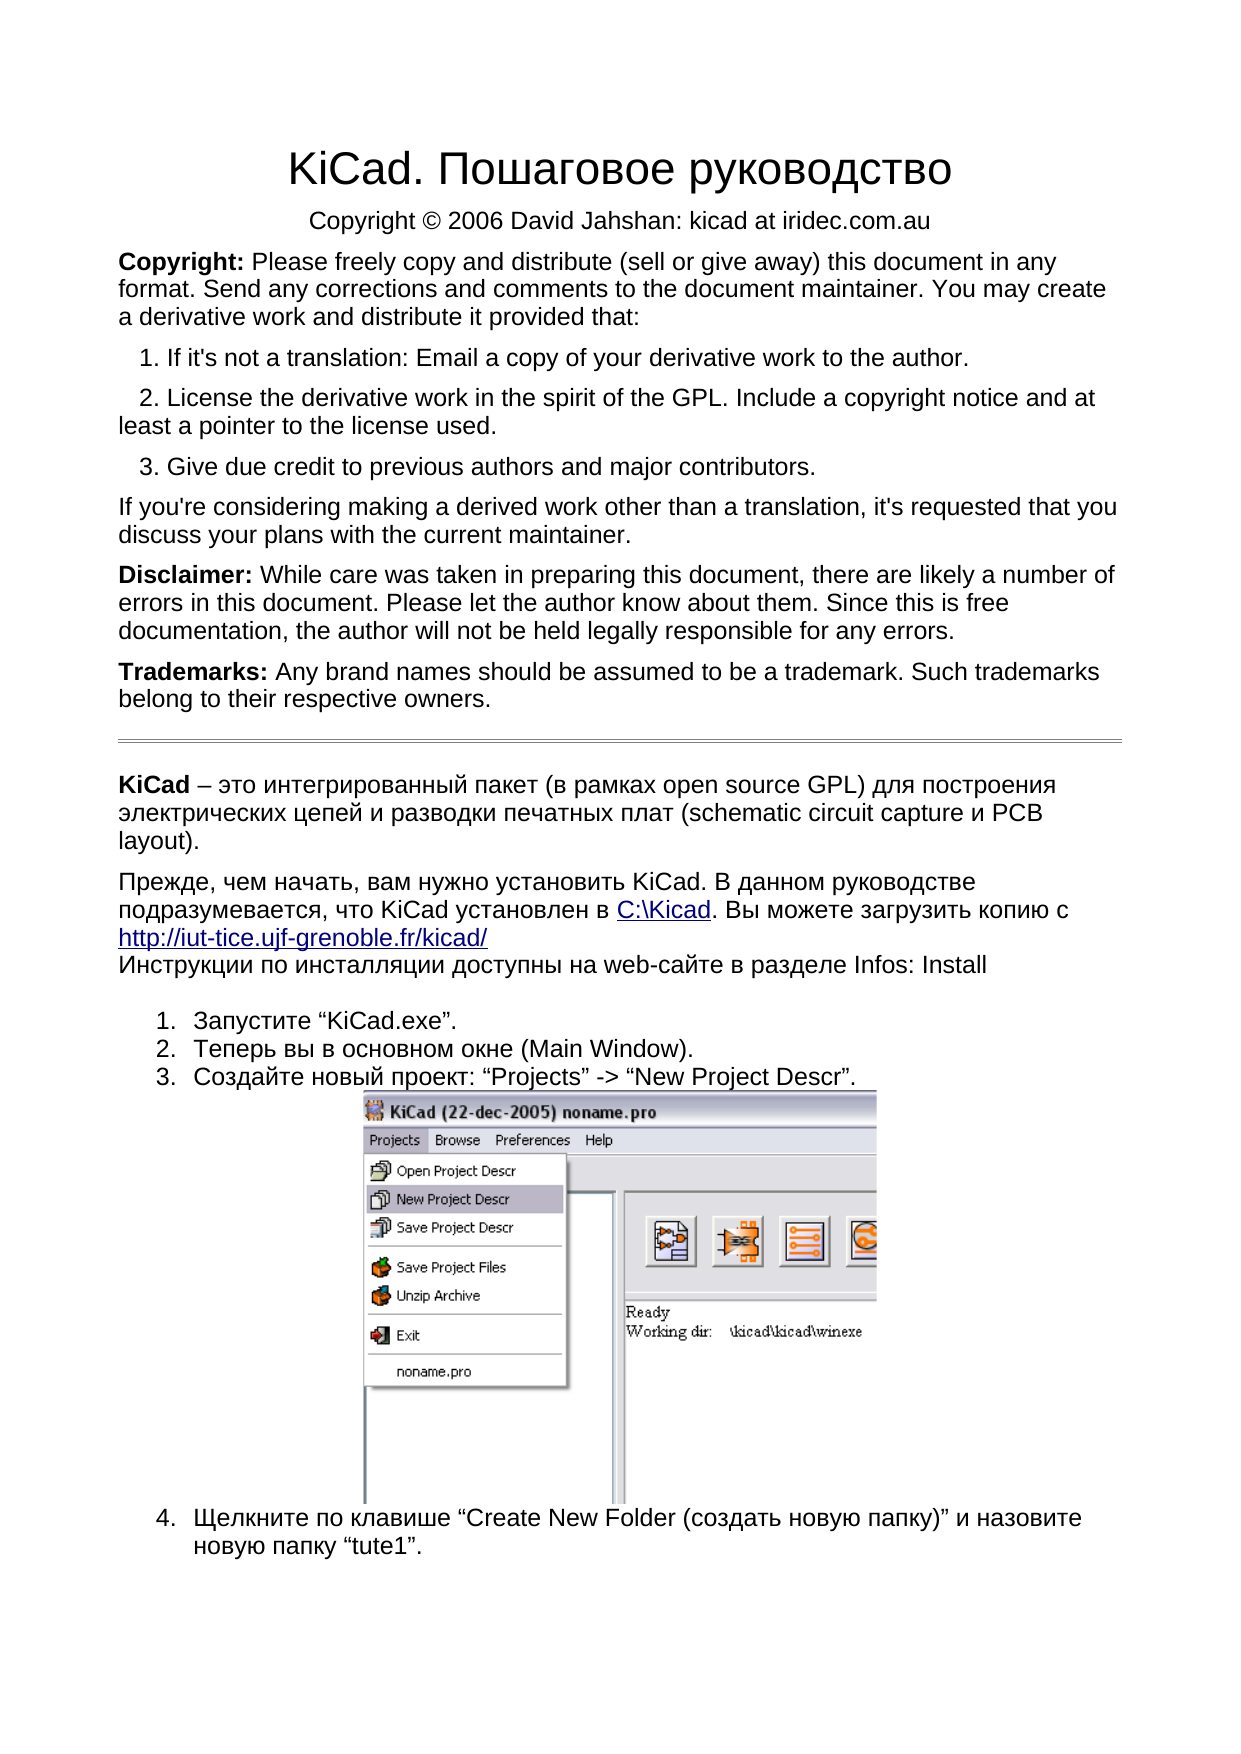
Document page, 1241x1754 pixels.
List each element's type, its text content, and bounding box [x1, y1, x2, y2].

title KiCad. Пошаговое руководство [118, 143, 1122, 194]
list Щелкните по клавише “Create New Folder (создать новую папку)” и назовите новую папку “tute1”. [156, 1091, 1122, 1560]
text Copyright: Please freely copy and distribute (sell or give away) this document in any format. Send any corrections and comments to the document maintainer. You may create a derivative work and distribute it provided that: [118, 247, 1122, 331]
text Инструкции по инсталляции доступны на web-сайте в разделе Infos: Install [118, 951, 1122, 979]
list Запустите “KiCad.exe”. [156, 1007, 1122, 1035]
list Создайте новый проект: “Projects” -> “New Project Descr”. [156, 1063, 1122, 1091]
text Trademarks: Any brand names should be assumed to be a trademark. Such trademarks belong to their respective owners. [118, 657, 1122, 713]
list Теперь вы в основном окне (Main Window). [156, 1035, 1122, 1063]
text 2. License the derivative work in the spirit of the GPL. Include a copyright notice and at least a pointer to the license used. [118, 384, 1122, 440]
text Copyright © 2006 David Jahshan: kicad at iridec.com.au [118, 207, 1122, 235]
text 3. Give due credit to previous authors and major contributors. [118, 452, 1122, 480]
text 1. If it's not a translation: Email a copy of your derivative work to the author. [118, 343, 1122, 371]
text Прежде, чем начать, вам нужно установить KiCad. В данном руководстве подразумевается, что KiCad установлен в C:\Kicad. Вы можете загрузить копию с http://iut-tice.ujf-grenoble.fr/kicad/ [118, 867, 1122, 951]
text KiCad – это интегрированный пакет (в рамках open source GPL) для построения электрических цепей и разводки печатных плат (schematic circuit capture и PCB layout). [118, 771, 1122, 855]
text Disclaimer: While care was taken in preparing this document, there are likely a number of errors in this document. Please let the author know about them. Since this is free documentation, the author will not be held legally responsible for any errors. [118, 561, 1122, 645]
text If you're considering making a derived work other than a translation, it's requested that you discuss your plans with the current maintainer. [118, 493, 1122, 548]
